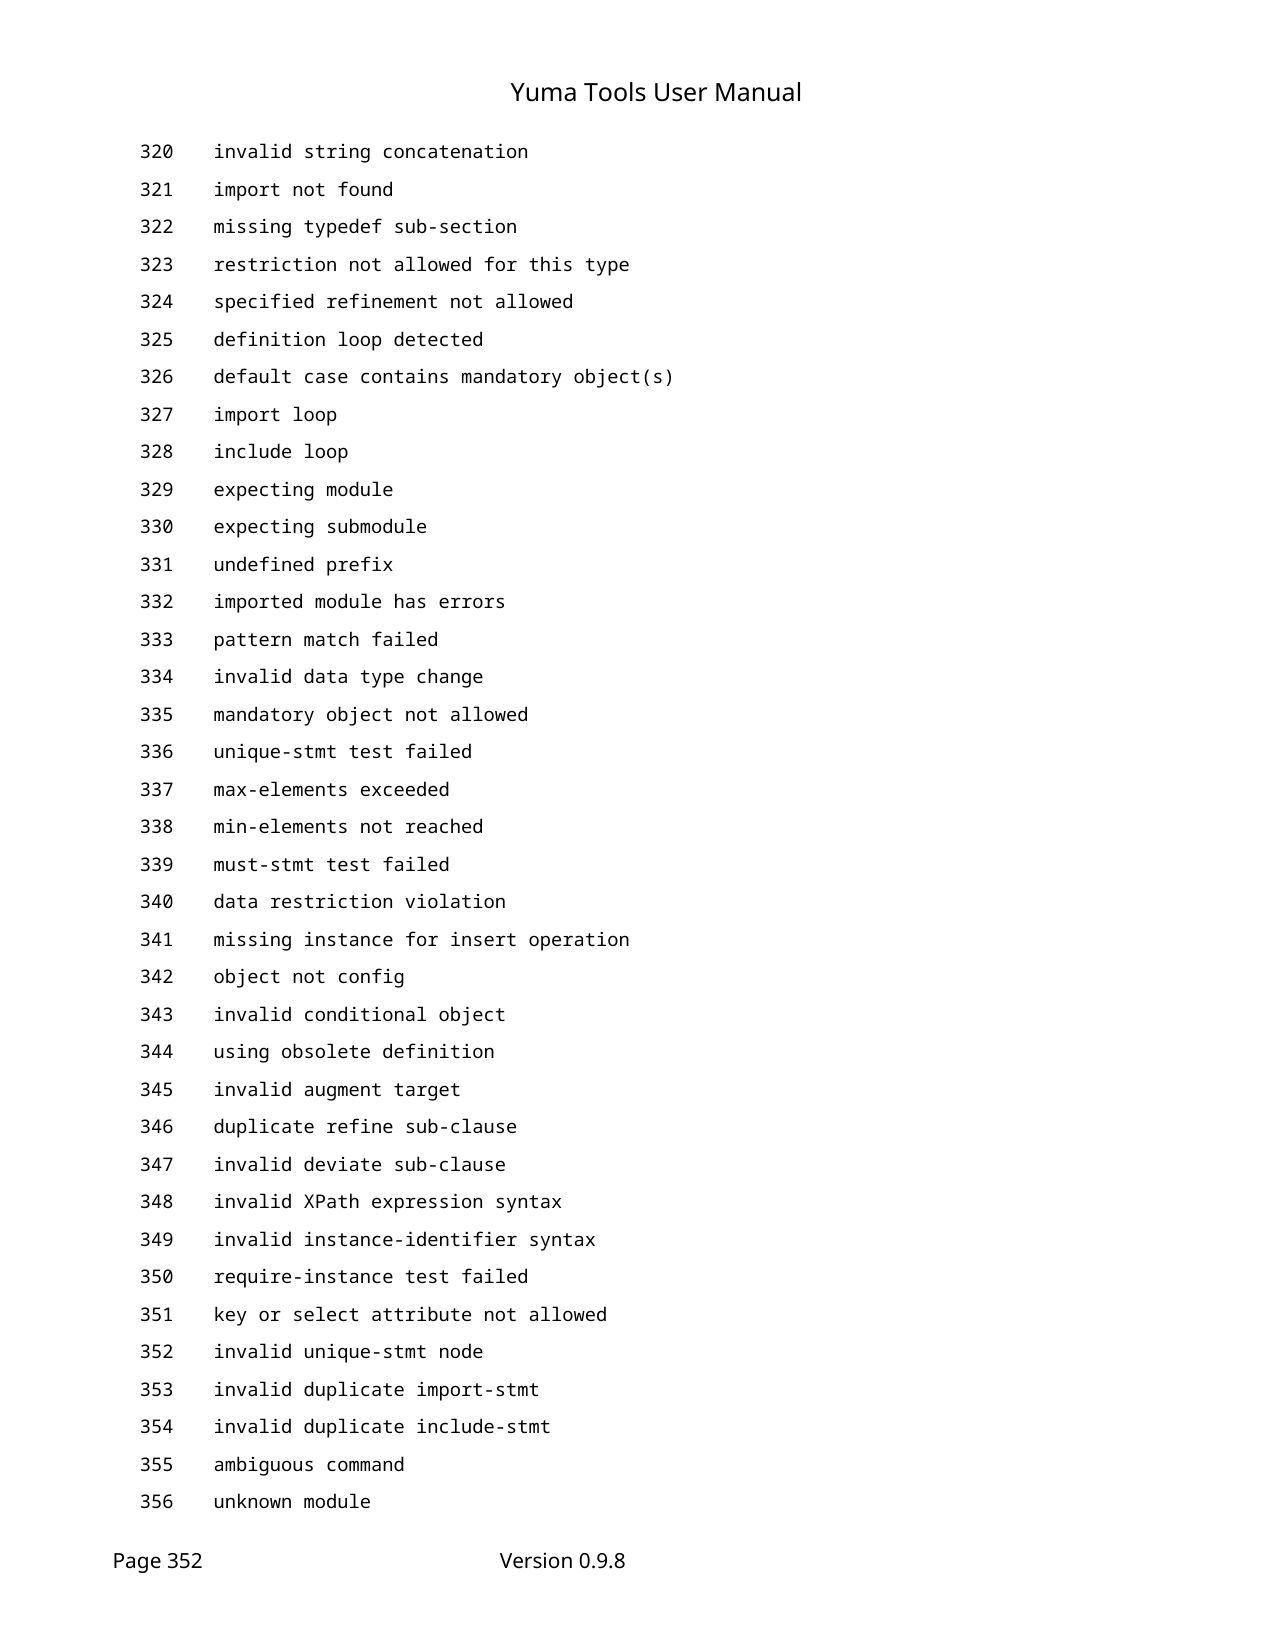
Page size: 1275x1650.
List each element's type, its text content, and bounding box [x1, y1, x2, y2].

text 343 invalid conditional object [139, 1001, 1200, 1027]
text 321 import not found [139, 176, 1200, 202]
text 352 invalid unique-stmt node [139, 1338, 1200, 1364]
text 324 specified refinement not allowed [139, 288, 1200, 314]
text 339 must-stmt test failed [139, 851, 1200, 877]
text 325 definition loop detected [139, 326, 1200, 352]
text 330 expecting submodule [139, 513, 1200, 539]
text 344 using obsolete definition [139, 1038, 1200, 1064]
text 334 invalid data type change [139, 663, 1200, 689]
text 348 invalid XPath expression syntax [139, 1188, 1200, 1214]
text 351 key or select attribute not allowed [139, 1301, 1200, 1327]
text 337 max-elements exceeded [139, 776, 1200, 802]
text 335 mandatory object not allowed [139, 701, 1200, 727]
text 349 invalid instance-identifier syntax [139, 1226, 1200, 1252]
text 345 invalid augment target [139, 1076, 1200, 1102]
text 329 expecting module [139, 476, 1200, 502]
text 332 imported module has errors [139, 588, 1200, 614]
text 356 unknown module [139, 1488, 1200, 1514]
text 355 ambiguous command [139, 1451, 1200, 1477]
text 328 include loop [139, 438, 1200, 464]
text 333 pattern match failed [139, 626, 1200, 652]
text 326 default case contains mandatory object(s) [139, 363, 1200, 389]
text 354 invalid duplicate include-stmt [139, 1413, 1200, 1439]
text 323 restriction not allowed for this type [139, 251, 1200, 277]
text 340 data restriction violation [139, 888, 1200, 914]
text 322 missing typedef sub-section [139, 213, 1200, 239]
text 342 object not config [139, 963, 1200, 989]
text 346 duplicate refine sub-clause [139, 1113, 1200, 1139]
text 336 unique-stmt test failed [139, 738, 1200, 764]
text 320 invalid string concatenation [139, 138, 1200, 164]
text 350 require-instance test failed [139, 1263, 1200, 1289]
text 353 invalid duplicate import-stmt [139, 1376, 1200, 1402]
text 347 invalid deviate sub-clause [139, 1151, 1200, 1177]
text 331 undefined prefix [139, 551, 1200, 577]
text 338 min-elements not reached [139, 813, 1200, 839]
text 341 missing instance for insert operation [139, 926, 1200, 952]
text 327 import loop [139, 401, 1200, 427]
